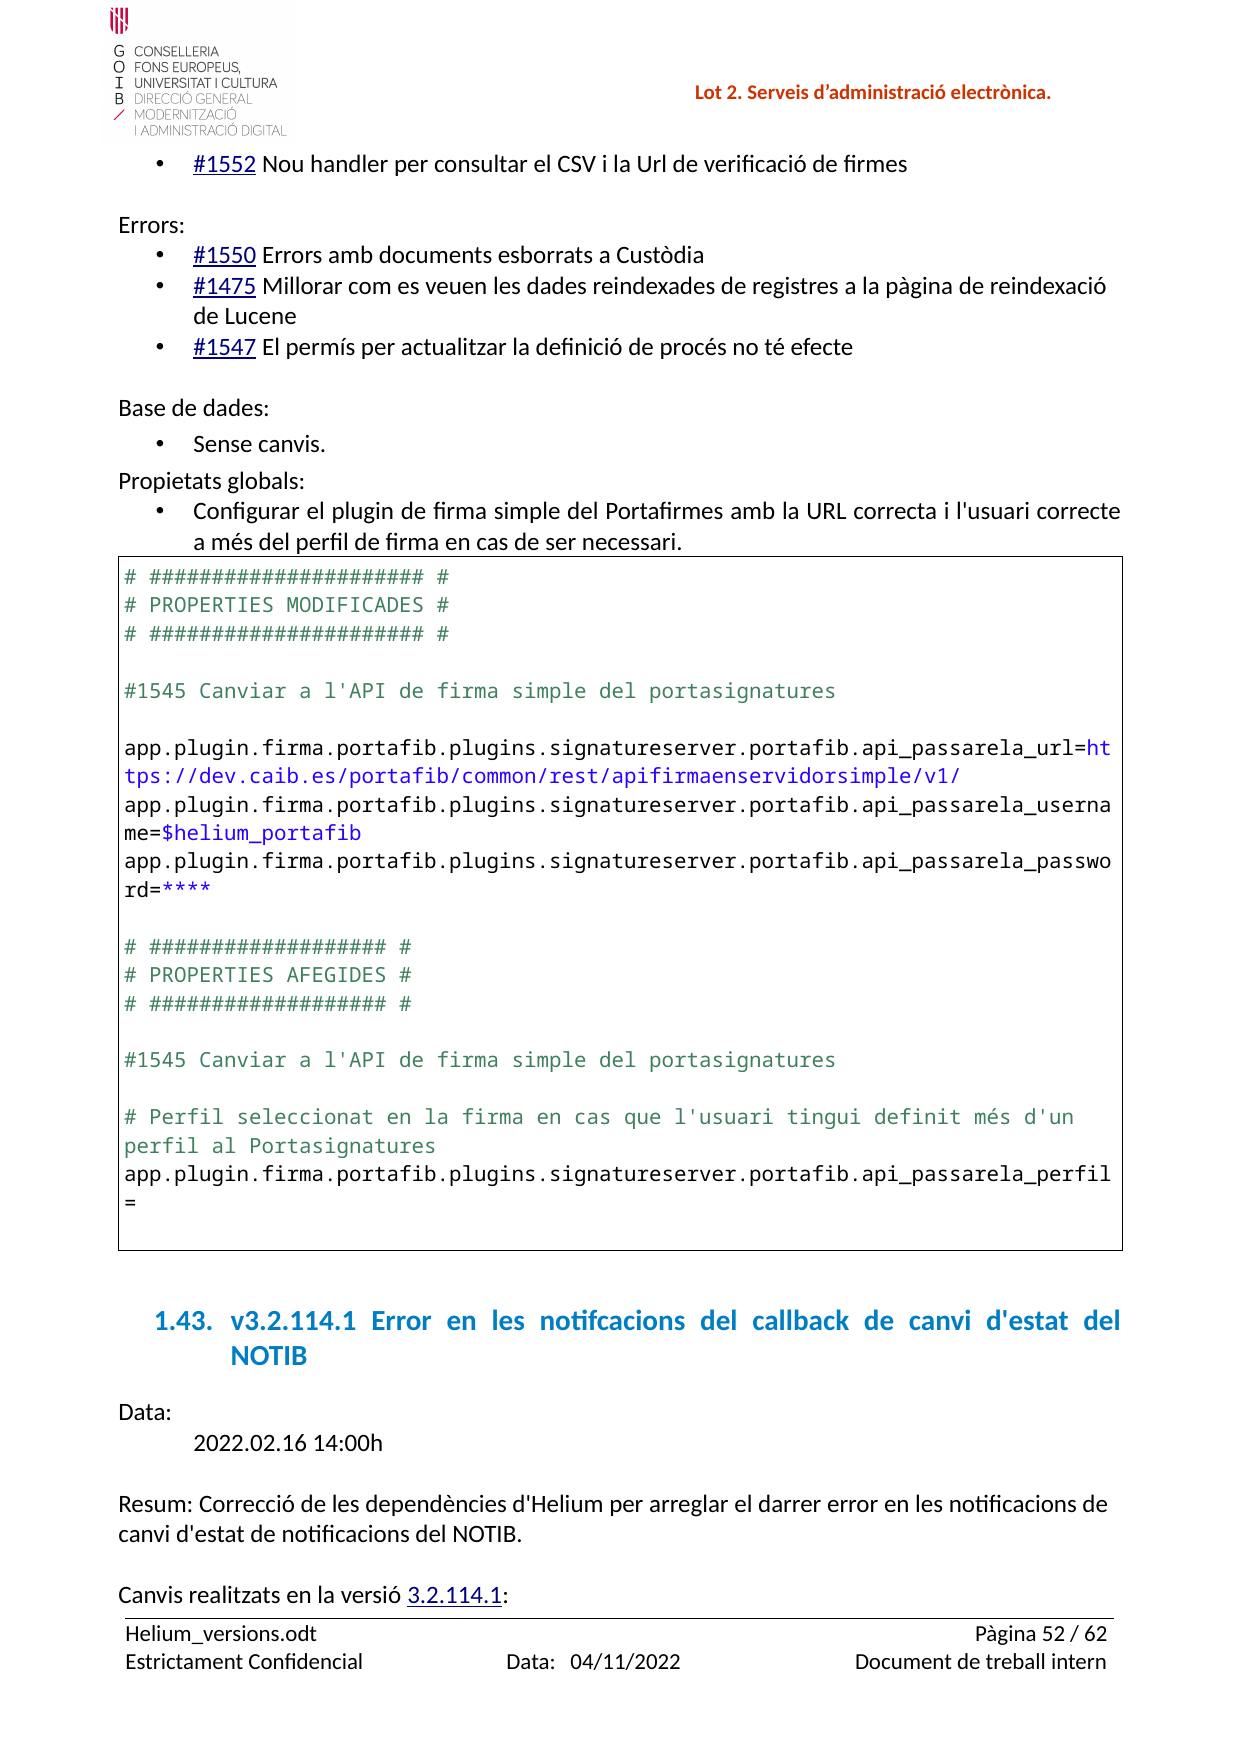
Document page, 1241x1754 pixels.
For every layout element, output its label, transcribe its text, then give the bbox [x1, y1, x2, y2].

list #1475 Millorar com es veuen les dades reindexades de registres a la pàgina de reindexació de Lucene [156, 270, 1122, 331]
picture [100, 0, 297, 144]
text Errors: [118, 209, 1122, 239]
table_header # ###################### # # PROPERTIES MODIFICADES # # ###################### # #1545 Canviar a l'API de firma simple del portasignatures app.plugin.firma.portafib.plugins.signatureserver.portafib.api_passarela_url=https://dev.caib.es/portafib/common/rest/apifirmaenservidorsimple/v1/ app.plugin.firma.portafib.plugins.signatureserver.portafib.api_passarela_username=$helium_portafib app.plugin.firma.portafib.plugins.signatureserver.portafib.api_passarela_password=**** # ################### # # PROPERTIES AFEGIDES # # ################### # #1545 Canviar a l'API de firma simple del portasignatures # Perfil seleccionat en la firma en cas que l'usuari tingui definit més d'un perfil al Portasignatures app.plugin.firma.portafib.plugins.signatureserver.portafib.api_passarela_perfil= [119, 557, 1122, 1250]
text 2022.02.16 14:00h [118, 1427, 1122, 1458]
list Sense canvis. [156, 428, 1122, 459]
subtitle v3.2.114.1 Error en les notifcacions del callback de canvi d'estat del NOTIB [153, 1302, 1122, 1373]
list #1552 Nou handler per consultar el CSV i la Url de verificació de firmes [156, 148, 1122, 178]
text Resum: Correcció de les dependències d'Helium per arreglar el darrer error en les notificacions de canvi d'estat de notificacions del NOTIB. [118, 1488, 1122, 1549]
text Data: [118, 1397, 1122, 1427]
list #1547 El permís per actualitzar la definició de procés no té efecte [156, 331, 1122, 361]
text Base de dades: [118, 392, 1122, 422]
text Canvis realitzats en la versió 3.2.114.1: [118, 1580, 1122, 1610]
list #1550 Errors amb documents esborrats a Custòdia [156, 239, 1122, 270]
text Propietats globals: [118, 465, 1122, 495]
list Configurar el plugin de firma simple del Portafirmes amb la URL correcta i l'usuari correcte a més del perfil de firma en cas de ser necessari. [156, 495, 1122, 556]
